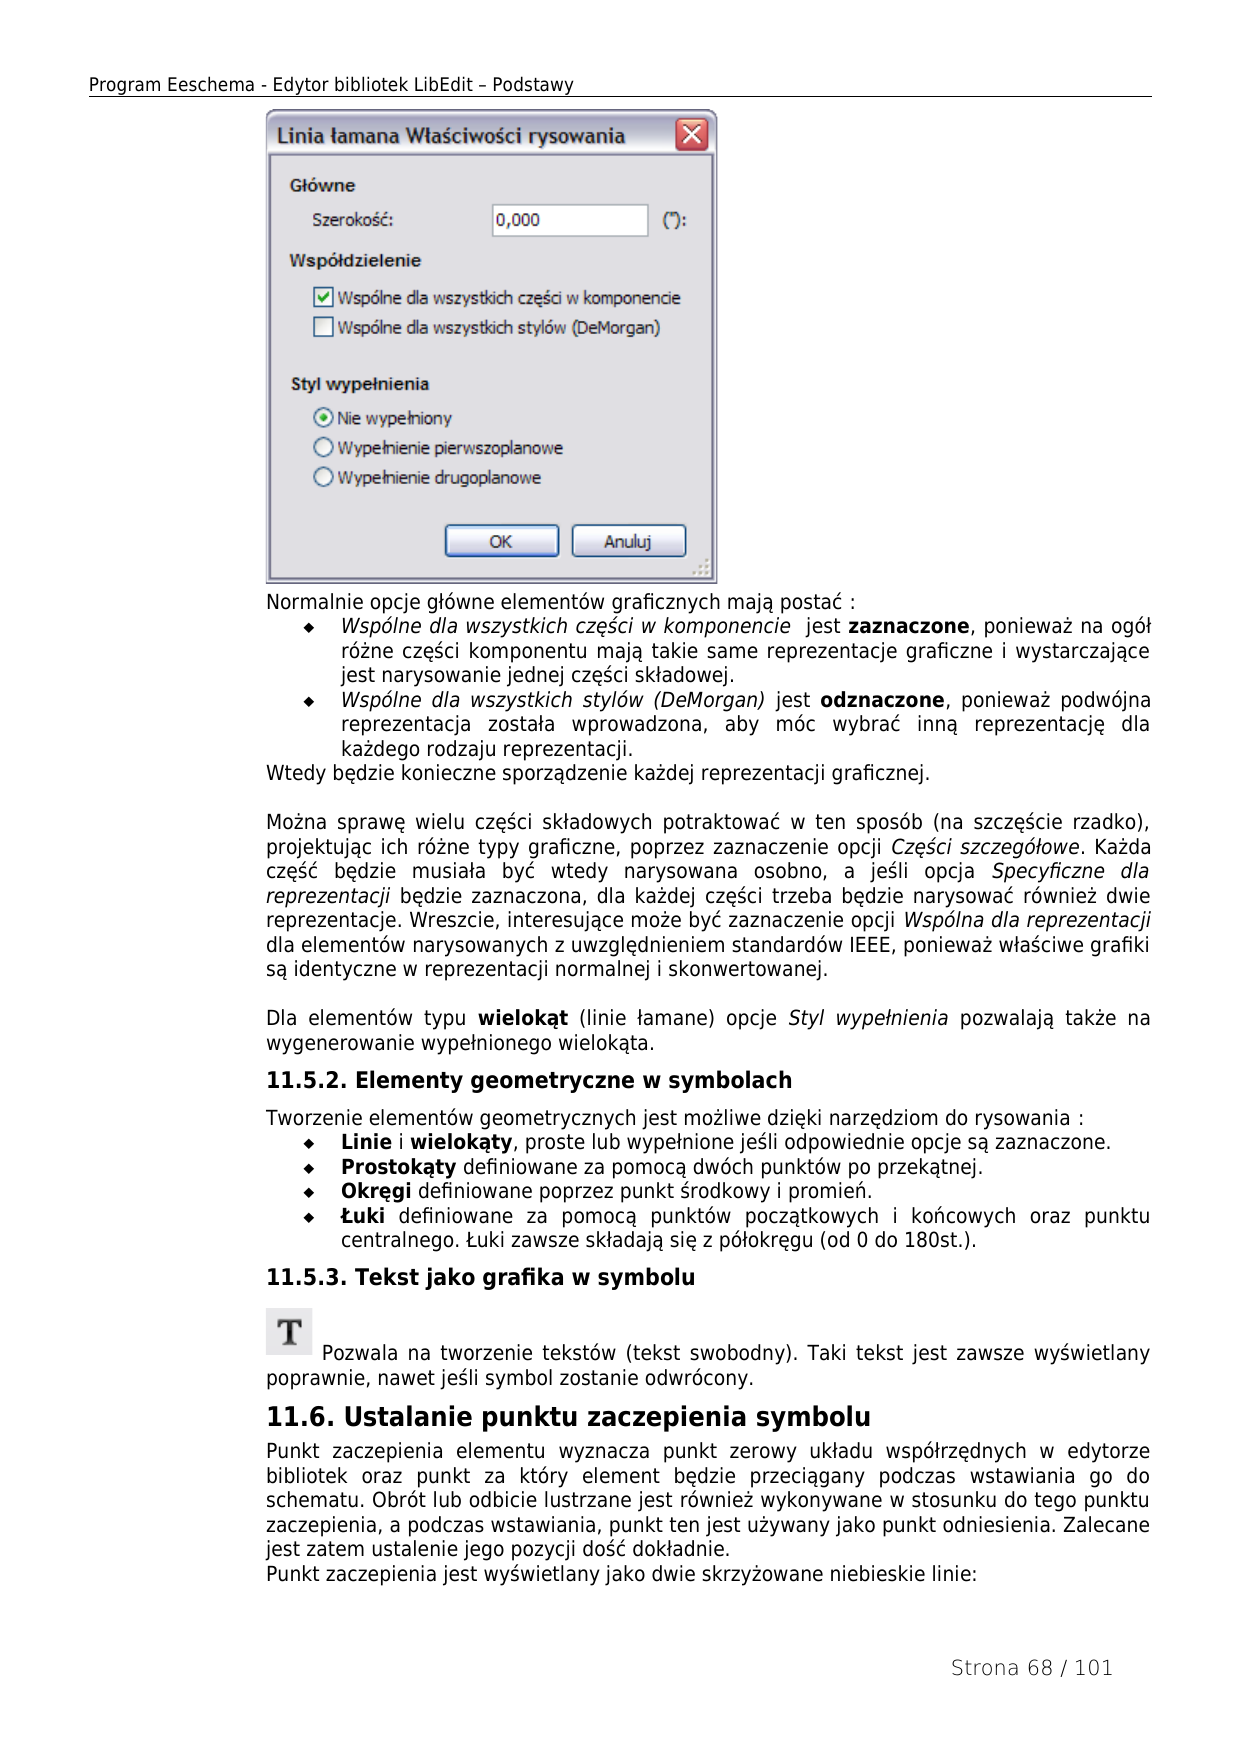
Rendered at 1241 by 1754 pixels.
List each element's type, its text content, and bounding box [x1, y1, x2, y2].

text Pozwala na tworzenie tekstów (tekst swobodny). Taki tekst jest zawsze wyświetlany poprawnie, nawet jeśli symbol zostanie odwrócony. [266, 1303, 1152, 1390]
list Wspólne dla wszystkich stylów (DeMorgan) jest odznaczone, ponieważ podwójna reprezentacja została wprowadzona, aby móc wybrać inną reprezentację dla każdego rodzaju reprezentacji. [303, 688, 1152, 761]
text Można sprawę wielu części składowych potraktować w ten sposób (na szczęście rzadko), projektując ich różne typy graficzne, poprzez zaznaczenie opcji Części szczegółowe. Każda część będzie musiała być wtedy narysowana osobno, a jeśli opcja Specyficzne dla reprezentacji będzie zaznaczona, dla każdej części trzeba będzie narysować również dwie reprezentacje. Wreszcie, interesujące może być zaznaczenie opcji Wspólna dla reprezentacji dla elementów narysowanych z uwzględnieniem standardów IEEE, ponieważ właściwe grafiki są identyczne w reprezentacji normalnej i skonwertowanej. [266, 810, 1152, 982]
text Tworzenie elementów geometrycznych jest możliwe dzięki narzędziom do rysowania : [266, 1106, 1152, 1130]
text Wtedy będzie konieczne sporządzenie każdej reprezentacji graficznej. [266, 761, 1152, 786]
list Wspólne dla wszystkich części w komponencie jest zaznaczone, ponieważ na ogół różne części komponentu mają takie same reprezentacje graficzne i wystarczające jest narysowanie jednej części składowej. [303, 614, 1152, 688]
text Normalnie opcje główne elementów graficznych mają postać : [266, 590, 1152, 614]
text Dla elementów typu wielokąt (linie łamane) opcje Styl wypełnienia pozwalają także na wygenerowanie wypełnionego wielokąta. [266, 1006, 1152, 1055]
subtitle Tekst jako grafika w symbolu [266, 1264, 1152, 1291]
list Linie i wielokąty, proste lub wypełnione jeśli odpowiednie opcje są zaznaczone. [303, 1130, 1152, 1154]
picture [265, 1308, 313, 1355]
subtitle Ustalanie punktu zaczepienia symbolu [266, 1402, 1152, 1433]
subtitle Elementy geometryczne w symbolach [266, 1067, 1152, 1094]
picture [265, 109, 718, 584]
list Prostokąty definiowane za pomocą dwóch punktów po przekątnej. [303, 1154, 1152, 1179]
list Łuki definiowane za pomocą punktów początkowych i końcowych oraz punktu centralnego. Łuki zawsze składają się z półokręgu (od 0 do 180st.). [303, 1203, 1152, 1252]
list Okręgi definiowane poprzez punkt środkowy i promień. [303, 1179, 1152, 1203]
text Punkt zaczepienia jest wyświetlany jako dwie skrzyżowane niebieskie linie: [266, 1561, 1152, 1586]
text Punkt zaczepienia elementu wyznacza punkt zerowy układu współrzędnych w edytorze bibliotek oraz punkt za który element będzie przeciągany podczas wstawiania go do schematu. Obrót lub odbicie lustrzane jest również wykonywane w stosunku do tego punktu zaczepienia, a podczas wstawiania, punkt ten jest używany jako punkt odniesienia. Zalecane jest zatem ustalenie jego pozycji dość dokładnie. [266, 1439, 1152, 1561]
